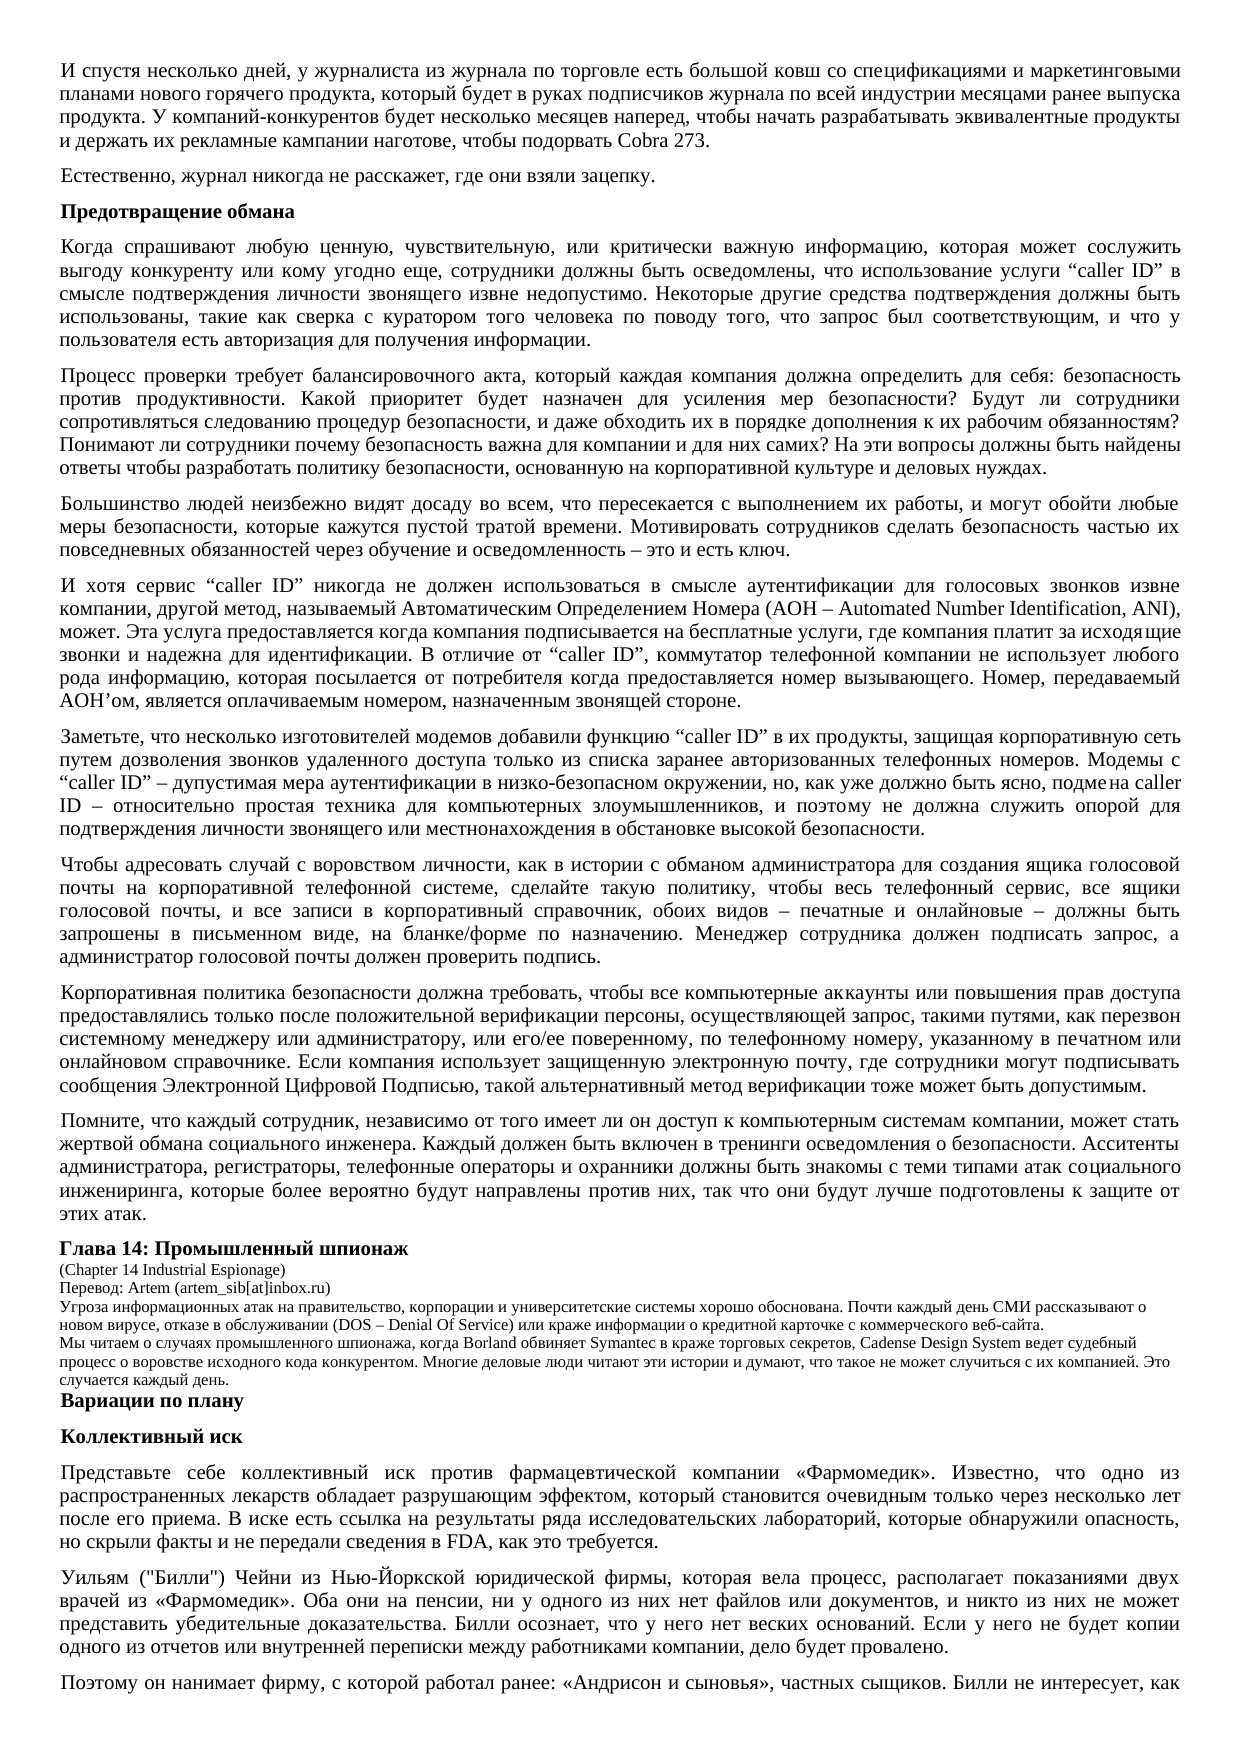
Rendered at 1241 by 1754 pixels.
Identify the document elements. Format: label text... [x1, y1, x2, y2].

text Угроза информационных атак на правительство, корпорации и университетские системы хорошо обоснована. Почти каждый день СМИ рассказывают о новом вирусе, отказе в обслу­живании (DOS ­– Denial Of Service) или краже информации о кредитной карточке с коммерче­ского веб-сайта. [59, 1297, 1181, 1334]
text Когда спрашивают любую ценную, чувствительную, или критически важную информа­цию, которая может сослужить выгоду конкуренту или кому угодно еще, сотрудники долж­ны быть осведомлены, что использование услуги “caller ID” в смысле подтверждения лично­сти звонящего извне недопустимо. Некоторые другие средства подтверждения должны быть использованы, такие как сверка с куратором того человека по поводу того, что запрос был соответствующим, и что у пользователя есть авторизация для получения информации. [59, 235, 1181, 351]
text Вариации по плану [59, 1389, 1181, 1412]
text Чтобы адресовать случай с воровством личности, как в истории с обманом администратора для создания ящика голосовой почты на корпоративной телефонной системе, сделайте такую политику, чтобы весь телефонный сервис, все ящики голосовой почты, и все записи в корпо­ративный справочник, обоих видов – печатные и онлайновые – должны быть запрошены в письменном виде, на бланке/форме по назначению. Менеджер сотрудника должен подписать запрос, а администратор голосовой почты должен проверить подпись. [59, 853, 1181, 968]
text Коллективный иск [59, 1425, 1181, 1448]
text Мы читаем о случаях промышленного шпионажа, когда Borland обвиняет Symantec в кра­же торговых секретов, Cadense Design System ведет судебный процесс о воровстве исходного кода конкурентом. Многие деловые люди читают эти истории и думают, что такое не может случиться с их компанией. Это случается каждый день. [59, 1334, 1181, 1389]
text Естественно, журнал никогда не расскажет, где они взяли зацепку. [59, 164, 1181, 187]
text Большинство людей неизбежно видят досаду во всем, что пересекается с выполнением их работы, и могут обойти любые меры безопасности, которые кажутся пустой тратой времени. Мотивировать сотрудников сделать безопасность частью их повседневных обязанностей че­рез обучение и осведомленность – это и есть ключ. [59, 492, 1181, 561]
text Перевод: Artem (artem_sib[at]inbox.ru) [59, 1279, 1181, 1297]
text И хотя сервис “caller ID” никогда не должен использоваться в смысле аутентификации для голосовых звонков извне компании, другой метод, называемый Автоматическим Определе­нием Номера (АОН – Automated Number Identification, ANI), может. Эта услуга предостав­ляется когда компания подписывается на бесплатные услуги, где компания платит за исходя­щие звонки и надежна для идентификации. В отличие от “caller ID”, коммутатор телефонной компании не использует любого рода информацию, которая посылается от потребителя когда предоставляется номер вызывающего. Номер, передаваемый АОН’ом, является опла­чиваемым номером, назначенным звонящей стороне. [59, 573, 1181, 712]
text Процесс проверки требует балансировочного акта, который каждая компания должна опре­делить для себя: безопасность против продуктивности. Какой приоритет будет назначен для усиления мер безопасности? Будут ли сотрудники сопротивляться следованию процедур без­опасности, и даже обходить их в порядке дополнения к их рабочим обязанностям? Понима­ют ли сотрудники почему безопасность важна для компании и для них самих? На эти вопро­сы должны быть найдены ответы чтобы разработать политику безопасности, основанную на корпоративной культуре и деловых нуждах. [59, 363, 1181, 479]
text Корпоративная политика безопасности должна требовать, чтобы все компьютерные ак­каунты или повышения прав доступа предоставлялись только после положительной верифи­кации персоны, осуществляющей запрос, такими путями, как перезвон системному менедже­ру или администратору, или его/ее поверенному, по телефонному номеру, указанному в пе­чатном или онлайновом справочнике. Если компания использует защищенную электронную почту, где сотрудники могут подписывать сообщения Электронной Цифровой Подписью, та­кой альтернативный метод верификации тоже может быть допустимым. [59, 981, 1181, 1097]
text И спустя несколько дней, у журналиста из журнала по торговле есть большой ковш со спе­цификациями и маркетинговыми планами нового горячего продукта, который будет в руках подписчиков журнала по всей индустрии месяцами ранее выпуска продукта. У компаний-конкурентов будет несколько месяцев наперед, чтобы начать разрабатывать эквивалентные продукты и держать их рекламные кампании наготове, чтобы подорвать Cobra 273. [59, 59, 1181, 152]
text Глава 14: Промышленный шпионаж [59, 1237, 1181, 1260]
text Заметьте, что несколько изготовителей модемов добавили функцию “caller ID” в их про­дукты, защищая корпоративную сеть путем дозволения звонков удаленного доступа только из списка заранее авторизованных телефонных номеров. Модемы с “caller ID” – дупустимая мера аутентификации в низко-безопасном окружении, но, как уже должно быть ясно, подме­на caller ID – относительно простая техника для компьютерных злоумышленников, и поэто­му не должна служить опорой для подтверждения личности звонящего или местнонахожде­ния в обстановке высокой безопасности. [59, 725, 1181, 840]
text Предотвращение обмана [59, 200, 1181, 223]
text Поэтому он нанимает фирму, с которой работал ранее: «Андрисон и сыновья», частных сыщиков. Билли не интересует, как [59, 1671, 1181, 1694]
text (Chapter 14 Industrial Espionage) [59, 1260, 1181, 1279]
text Помните, что каждый сотрудник, независимо от того имеет ли он доступ к компьютерным системам компании, может стать жертвой обмана социального инженера. Каждый должен быть включен в тренинги осведомления о безопасности. Асситенты администратора, реги­страторы, телефонные операторы и охранники должны быть знакомы с теми типами атак со­циального инжениринга, которые более вероятно будут направлены против них, так что они будут лучше подготовлены к защите от этих атак. [59, 1109, 1181, 1225]
text Представьте себе коллективный иск против фармацевтической компании «Фармомедик». Известно, что одно из распространенных лекарств обладает разрушающим эффектом, кото­рый становится очевидным только через несколько лет после его приема. В иске есть ссылка на результаты ряда исследовательских лабораторий, которые обнаружили опасность, но скрыли факты и не передали сведения в FDA, как это требуется. [59, 1461, 1181, 1553]
text Уильям ("Билли") Чейни из Нью-Йоркской юридической фирмы, которая вела процесс, располагает показаниями двух врачей из «Фармомедик». Оба они на пенсии, ни у одного из них нет файлов или документов, и никто из них не может представить убедительные доказа­тельства. Билли осознает, что у него нет веских оснований. Если у него не будет копии одно­го из отчетов или внутренней переписки между работниками компании, дело будет провале­но. [59, 1566, 1181, 1658]
